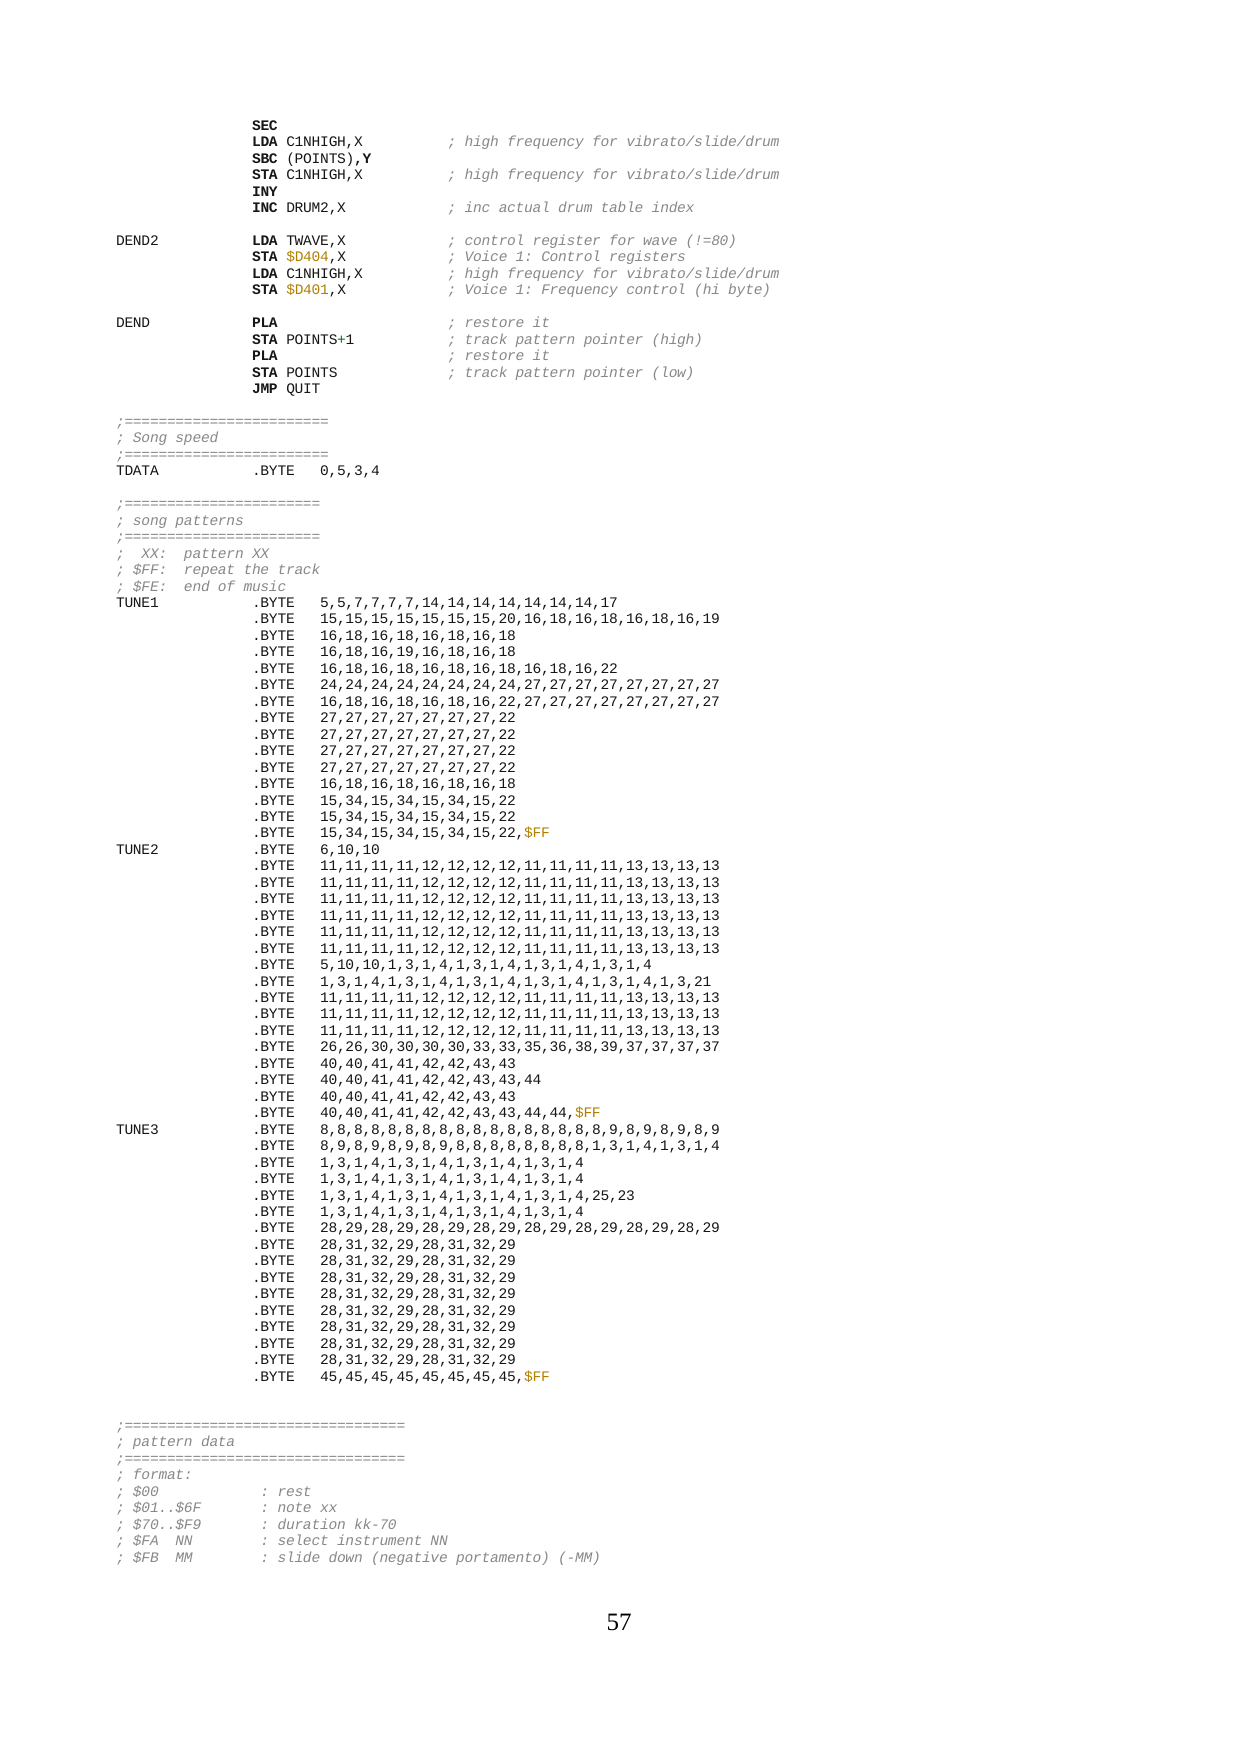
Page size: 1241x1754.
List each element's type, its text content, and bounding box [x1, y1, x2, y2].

text ;======================= [116, 529, 1122, 546]
text .BYTE 28,29,28,29,28,29,28,29,28,29,28,29,28,29,28,29 [116, 1221, 1122, 1237]
text ; $FA NN : select instrument NN [116, 1533, 1122, 1550]
text .BYTE 11,11,11,11,12,12,12,12,11,11,11,11,13,13,13,13 [116, 908, 1122, 924]
text STA $D401,X ; Voice 1: Frequency control (hi byte) [116, 283, 1122, 299]
text .BYTE 40,40,41,41,42,42,43,43 [116, 1056, 1122, 1073]
text STA POINTS+1 ; track pattern pointer (high) [116, 332, 1122, 348]
text .BYTE 28,31,32,29,28,31,32,29 [116, 1237, 1122, 1254]
text .BYTE 11,11,11,11,12,12,12,12,11,11,11,11,13,13,13,13 [116, 859, 1122, 875]
text .BYTE 27,27,27,27,27,27,27,22 [116, 760, 1122, 776]
text .BYTE 28,31,32,29,28,31,32,29 [116, 1303, 1122, 1319]
text .BYTE 16,18,16,18,16,18,16,18 [116, 628, 1122, 645]
text TUNE1 .BYTE 5,5,7,7,7,7,14,14,14,14,14,14,14,17 [116, 595, 1122, 612]
text ;================================= [116, 1418, 1122, 1435]
text .BYTE 15,34,15,34,15,34,15,22 [116, 809, 1122, 826]
text .BYTE 28,31,32,29,28,31,32,29 [116, 1336, 1122, 1352]
text .BYTE 28,31,32,29,28,31,32,29 [116, 1254, 1122, 1270]
text .BYTE 40,40,41,41,42,42,43,43,44,44,$FF [116, 1106, 1122, 1122]
text .BYTE 8,9,8,9,8,9,8,9,8,8,8,8,8,8,8,8,1,3,1,4,1,3,1,4 [116, 1138, 1122, 1155]
text ;======================== [116, 447, 1122, 464]
text .BYTE 26,26,30,30,30,30,33,33,35,36,38,39,37,37,37,37 [116, 1040, 1122, 1056]
text ; $70..$F9 : duration kk-70 [116, 1517, 1122, 1533]
text JMP QUIT [116, 381, 1122, 398]
text .BYTE 28,31,32,29,28,31,32,29 [116, 1319, 1122, 1336]
text DEND2 LDA TWAVE,X ; control register for wave (!=80) [116, 233, 1122, 250]
text .BYTE 28,31,32,29,28,31,32,29 [116, 1270, 1122, 1287]
text .BYTE 5,10,10,1,3,1,4,1,3,1,4,1,3,1,4,1,3,1,4 [116, 957, 1122, 974]
text .BYTE 16,18,16,18,16,18,16,18 [116, 776, 1122, 793]
text .BYTE 11,11,11,11,12,12,12,12,11,11,11,11,13,13,13,13 [116, 1007, 1122, 1023]
text .BYTE 15,15,15,15,15,15,15,20,16,18,16,18,16,18,16,19 [116, 612, 1122, 628]
text .BYTE 11,11,11,11,12,12,12,12,11,11,11,11,13,13,13,13 [116, 875, 1122, 892]
text .BYTE 11,11,11,11,12,12,12,12,11,11,11,11,13,13,13,13 [116, 990, 1122, 1007]
text ; $00 : rest [116, 1484, 1122, 1501]
text STA C1NHIGH,X ; high frequency for vibrato/slide/drum [116, 167, 1122, 184]
text .BYTE 16,18,16,18,16,18,16,22,27,27,27,27,27,27,27,27 [116, 694, 1122, 711]
text ; song patterns [116, 513, 1122, 529]
text ; $01..$6F : note xx [116, 1501, 1122, 1517]
text .BYTE 1,3,1,4,1,3,1,4,1,3,1,4,1,3,1,4 [116, 1171, 1122, 1188]
text .BYTE 16,18,16,18,16,18,16,18,16,18,16,22 [116, 661, 1122, 678]
text PLA ; restore it [116, 348, 1122, 365]
text STA $D404,X ; Voice 1: Control registers [116, 250, 1122, 266]
text .BYTE 11,11,11,11,12,12,12,12,11,11,11,11,13,13,13,13 [116, 924, 1122, 941]
text TUNE2 .BYTE 6,10,10 [116, 842, 1122, 859]
text SEC [116, 118, 1122, 134]
text .BYTE 11,11,11,11,12,12,12,12,11,11,11,11,13,13,13,13 [116, 1023, 1122, 1040]
text ; $FF: repeat the track [116, 562, 1122, 579]
text INC DRUM2,X ; inc actual drum table index [116, 200, 1122, 217]
text .BYTE 27,27,27,27,27,27,27,22 [116, 727, 1122, 743]
text ; $FE: end of music [116, 579, 1122, 595]
text TDATA .BYTE 0,5,3,4 [116, 464, 1122, 480]
text STA POINTS ; track pattern pointer (low) [116, 365, 1122, 381]
text LDA C1NHIGH,X ; high frequency for vibrato/slide/drum [116, 266, 1122, 283]
text .BYTE 40,40,41,41,42,42,43,43,44 [116, 1073, 1122, 1089]
text ; XX: pattern XX [116, 546, 1122, 562]
text ; Song speed [116, 431, 1122, 447]
text .BYTE 11,11,11,11,12,12,12,12,11,11,11,11,13,13,13,13 [116, 892, 1122, 908]
text DEND PLA ; restore it [116, 316, 1122, 332]
text INY [116, 184, 1122, 200]
text .BYTE 1,3,1,4,1,3,1,4,1,3,1,4,1,3,1,4,1,3,1,4,1,3,21 [116, 974, 1122, 990]
text .BYTE 15,34,15,34,15,34,15,22 [116, 793, 1122, 809]
text ; $FB MM : slide down (negative portamento) (-MM) [116, 1550, 1122, 1566]
text .BYTE 28,31,32,29,28,31,32,29 [116, 1287, 1122, 1303]
text .BYTE 24,24,24,24,24,24,24,24,27,27,27,27,27,27,27,27 [116, 678, 1122, 694]
text .BYTE 11,11,11,11,12,12,12,12,11,11,11,11,13,13,13,13 [116, 941, 1122, 957]
text ;======================= [116, 497, 1122, 513]
text SBC (POINTS),Y [116, 151, 1122, 167]
text .BYTE 1,3,1,4,1,3,1,4,1,3,1,4,1,3,1,4 [116, 1204, 1122, 1221]
text ;======================== [116, 414, 1122, 431]
text .BYTE 1,3,1,4,1,3,1,4,1,3,1,4,1,3,1,4,25,23 [116, 1188, 1122, 1204]
text .BYTE 40,40,41,41,42,42,43,43 [116, 1089, 1122, 1106]
text ; pattern data [116, 1435, 1122, 1451]
text .BYTE 16,18,16,19,16,18,16,18 [116, 645, 1122, 661]
text LDA C1NHIGH,X ; high frequency for vibrato/slide/drum [116, 134, 1122, 151]
text TUNE3 .BYTE 8,8,8,8,8,8,8,8,8,8,8,8,8,8,8,8,8,9,8,9,8,9,8,9 [116, 1122, 1122, 1138]
text .BYTE 27,27,27,27,27,27,27,22 [116, 711, 1122, 727]
text .BYTE 27,27,27,27,27,27,27,22 [116, 743, 1122, 760]
text ;================================= [116, 1451, 1122, 1468]
text .BYTE 15,34,15,34,15,34,15,22,$FF [116, 826, 1122, 842]
text .BYTE 45,45,45,45,45,45,45,45,$FF [116, 1369, 1122, 1385]
text ; format: [116, 1468, 1122, 1484]
text .BYTE 28,31,32,29,28,31,32,29 [116, 1352, 1122, 1369]
text .BYTE 1,3,1,4,1,3,1,4,1,3,1,4,1,3,1,4 [116, 1155, 1122, 1171]
